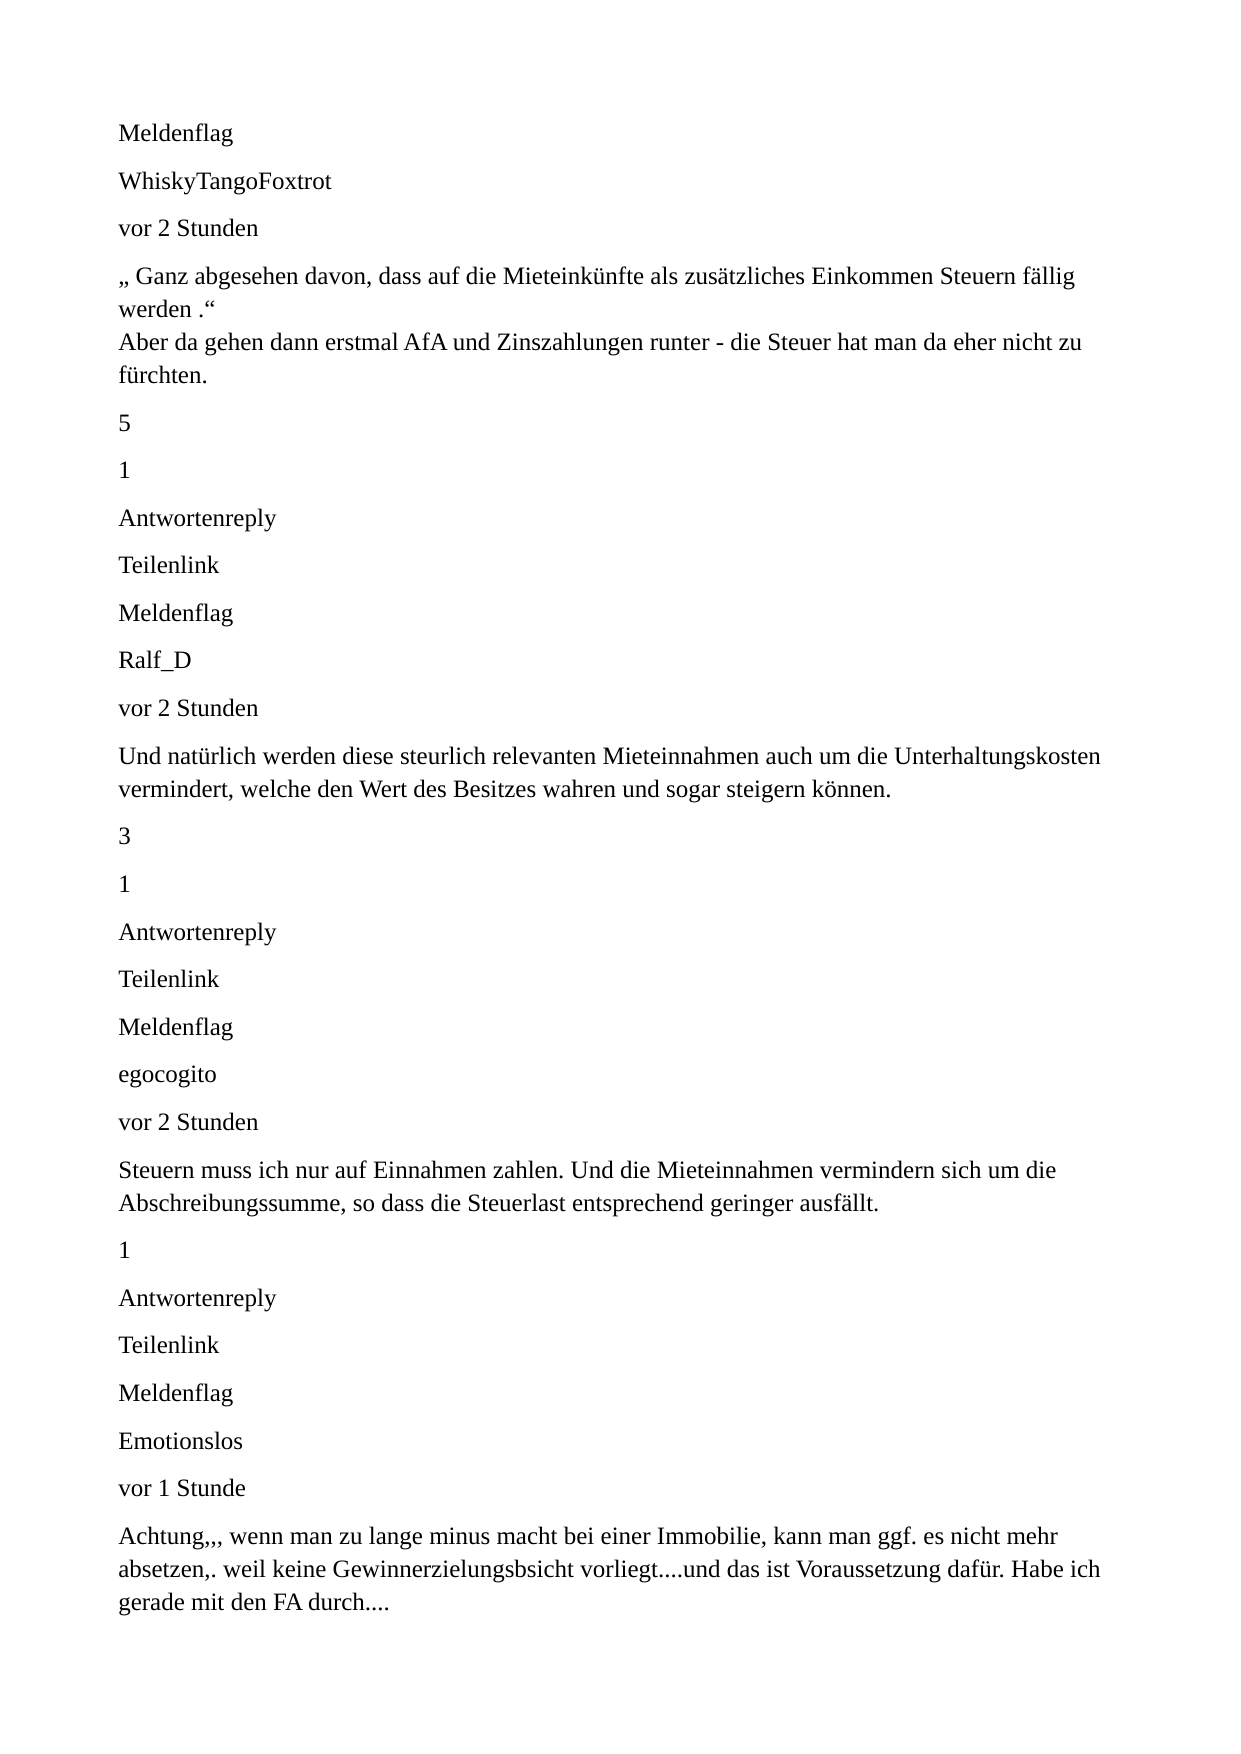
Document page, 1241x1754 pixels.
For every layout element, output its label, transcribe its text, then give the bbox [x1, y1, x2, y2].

text Teilenlink [118, 964, 1122, 993]
text Meldenflag [118, 1378, 1122, 1407]
text WhiskyTangoFoxtrot [118, 166, 1122, 194]
text vor 2 Stunden [118, 693, 1122, 722]
text Antwortenreply [118, 1283, 1122, 1312]
text Achtung,,, wenn man zu lange minus macht bei einer Immobilie, kann man ggf. es nicht mehr absetzen,. weil keine Gewinnerzielungsbsicht vorliegt....und das ist Voraussetzung dafür. Habe ich gerade mit den FA durch.... [118, 1521, 1122, 1616]
text Meldenflag [118, 598, 1122, 627]
text Antwortenreply [118, 917, 1122, 945]
text vor 1 Stunde [118, 1473, 1122, 1502]
text egocogito [118, 1059, 1122, 1088]
text „ Ganz abgesehen davon, dass auf die Mieteinkünfte als zusätzliches Einkommen Steuern fällig werden .“ Aber da gehen dann erstmal AfA und Zinszahlungen runter - die Steuer hat man da eher nicht zu fürchten. [118, 261, 1122, 389]
text 1 [118, 869, 1122, 898]
text Steuern muss ich nur auf Einnahmen zahlen. Und die Mieteinnahmen vermindern sich um die Abschreibungssumme, so dass die Steuerlast entsprechend geringer ausfällt. [118, 1155, 1122, 1216]
text Ralf_D [118, 646, 1122, 674]
text Teilenlink [118, 1331, 1122, 1359]
text Meldenflag [118, 118, 1122, 147]
text 3 [118, 821, 1122, 850]
text 5 [118, 408, 1122, 436]
text vor 2 Stunden [118, 213, 1122, 242]
text Und natürlich werden diese steurlich relevanten Mieteinnahmen auch um die Unterhaltungskosten vermindert, welche den Wert des Besitzes wahren und sogar steigern können. [118, 741, 1122, 803]
text 1 [118, 455, 1122, 484]
text vor 2 Stunden [118, 1107, 1122, 1136]
text Antwortenreply [118, 503, 1122, 532]
text Emotionslos [118, 1426, 1122, 1454]
text Teilenlink [118, 550, 1122, 579]
text 1 [118, 1235, 1122, 1264]
text Meldenflag [118, 1012, 1122, 1041]
